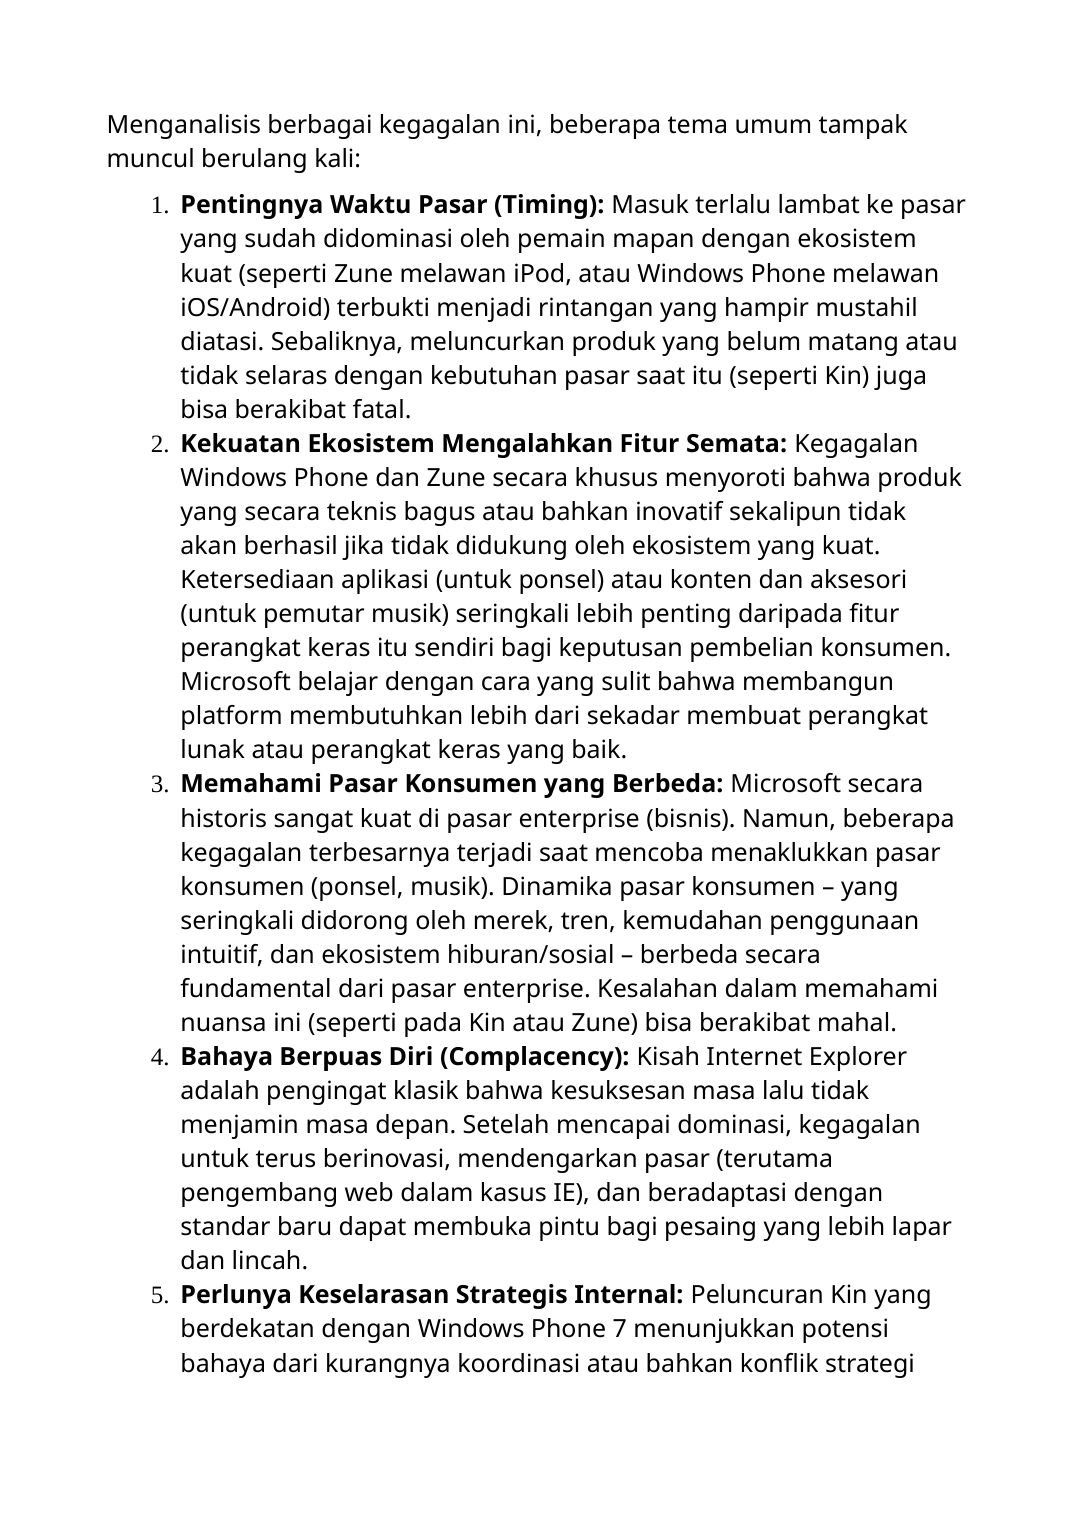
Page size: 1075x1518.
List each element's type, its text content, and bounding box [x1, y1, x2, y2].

list Memahami Pasar Konsumen yang Berbeda: Microsoft secara historis sangat kuat di pasar enterprise (bisnis). Namun, beberapa kegagalan terbesarnya terjadi saat mencoba menaklukkan pasar konsumen (ponsel, musik). Dinamika pasar konsumen – yang seringkali didorong oleh merek, tren, kemudahan penggunaan intuitif, dan ekosistem hiburan/sosial – berbeda secara fundamental dari pasar enterprise. Kesalahan dalam memahami nuansa ini (seperti pada Kin atau Zune) bisa berakibat mahal. [151, 766, 968, 1039]
list Pentingnya Waktu Pasar (Timing): Masuk terlalu lambat ke pasar yang sudah didominasi oleh pemain mapan dengan ekosistem kuat (seperti Zune melawan iPod, atau Windows Phone melawan iOS/Android) terbukti menjadi rintangan yang hampir mustahil diatasi. Sebaliknya, meluncurkan produk yang belum matang atau tidak selaras dengan kebutuhan pasar saat itu (seperti Kin) juga bisa berakibat fatal. [151, 187, 968, 426]
list Perlunya Keselarasan Strategis Internal: Peluncuran Kin yang berdekatan dengan Windows Phone 7 menunjukkan potensi bahaya dari kurangnya koordinasi atau bahkan konflik strategi [151, 1277, 968, 1379]
text Menganalisis berbagai kegagalan ini, beberapa tema umum tampak muncul berulang kali: [106, 106, 968, 174]
list Bahaya Berpuas Diri (Complacency): Kisah Internet Explorer adalah pengingat klasik bahwa kesuksesan masa lalu tidak menjamin masa depan. Setelah mencapai dominasi, kegagalan untuk terus berinovasi, mendengarkan pasar (terutama pengembang web dalam kasus IE), dan beradaptasi dengan standar baru dapat membuka pintu bagi pesaing yang lebih lapar dan lincah. [151, 1039, 968, 1277]
list Kekuatan Ekosistem Mengalahkan Fitur Semata: Kegagalan Windows Phone dan Zune secara khusus menyoroti bahwa produk yang secara teknis bagus atau bahkan inovatif sekalipun tidak akan berhasil jika tidak didukung oleh ekosistem yang kuat. Ketersediaan aplikasi (untuk ponsel) atau konten dan aksesori (untuk pemutar musik) seringkali lebih penting daripada fitur perangkat keras itu sendiri bagi keputusan pembelian konsumen. Microsoft belajar dengan cara yang sulit bahwa membangun platform membutuhkan lebih dari sekadar membuat perangkat lunak atau perangkat keras yang baik. [151, 426, 968, 766]
